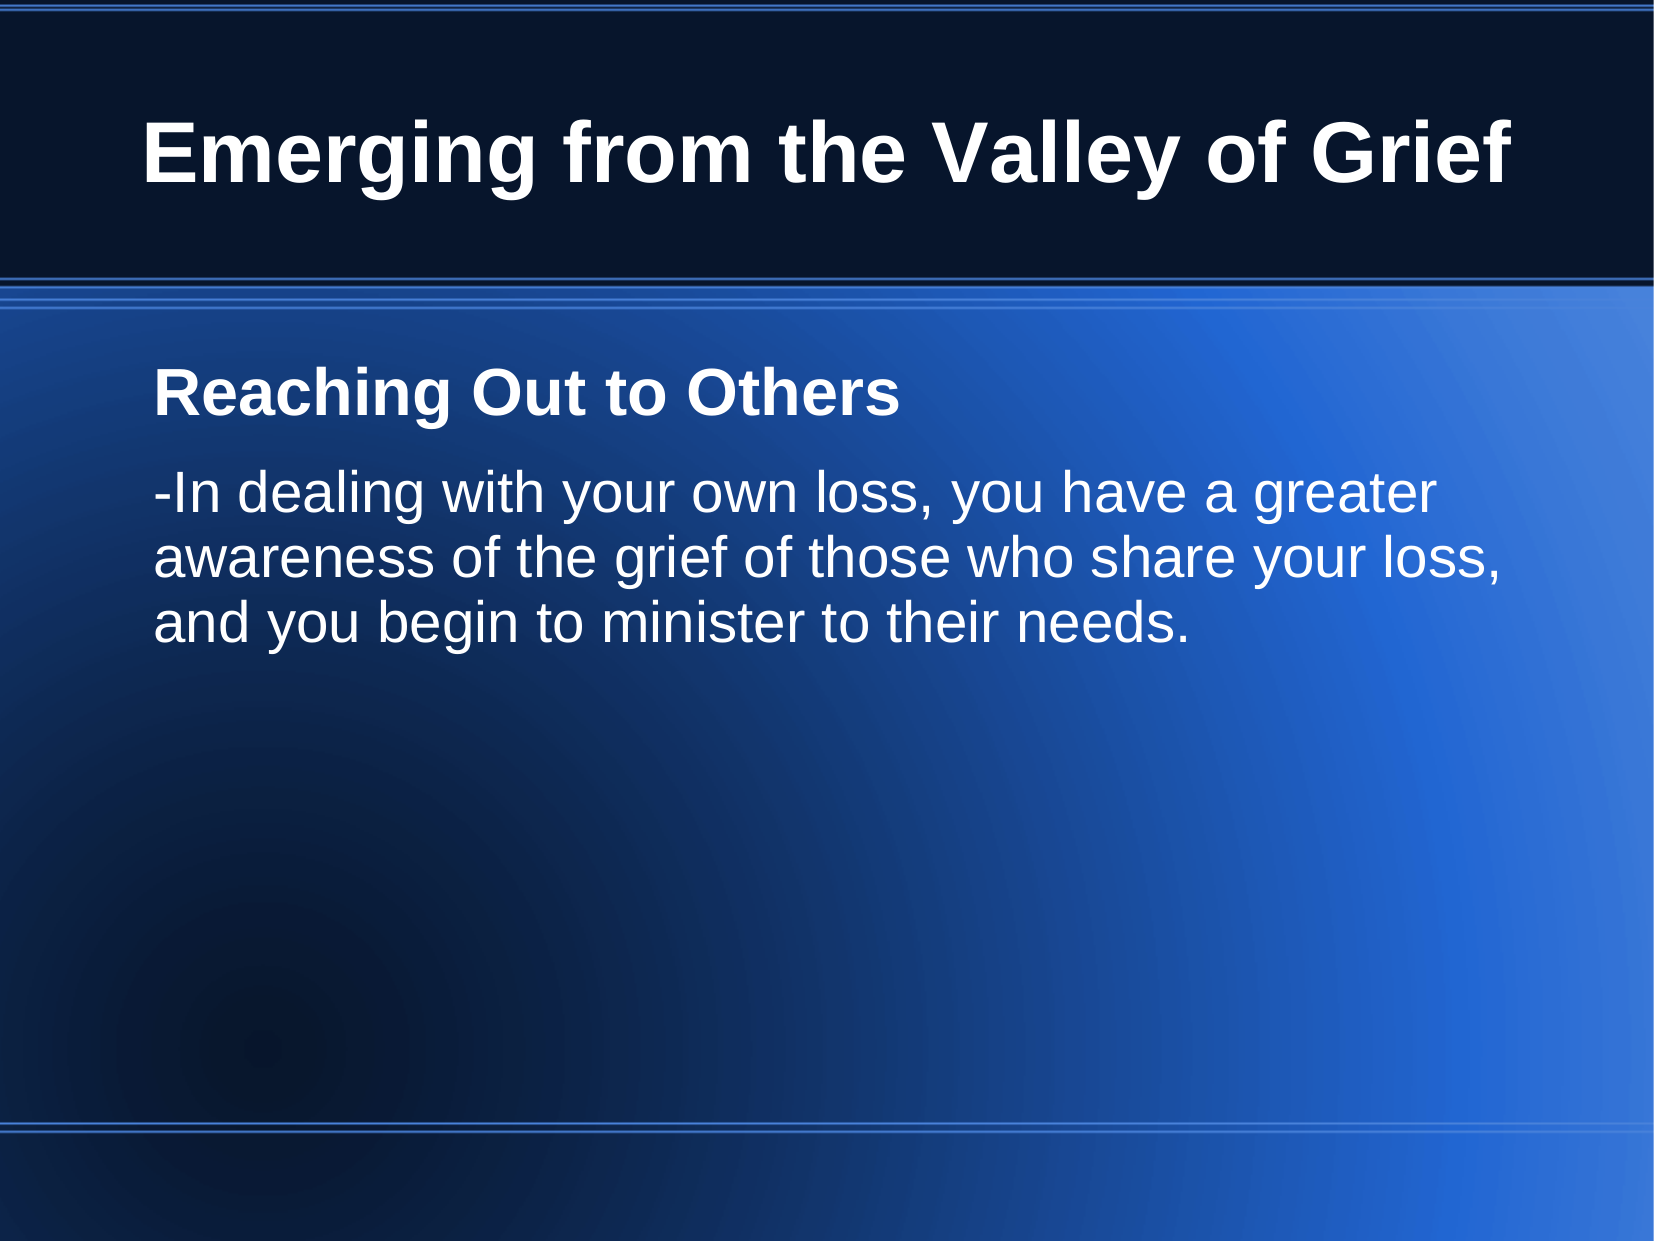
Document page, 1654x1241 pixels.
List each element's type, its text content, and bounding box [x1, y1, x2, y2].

list Reaching Out to Others -In dealing with your own loss, you have a greater awareness of the grief of those who share your loss, and you begin to minister to their needs. [82, 355, 1571, 1058]
title Emerging from the Valley of Grief [82, 49, 1571, 257]
picture [0, 0, 1654, 1241]
